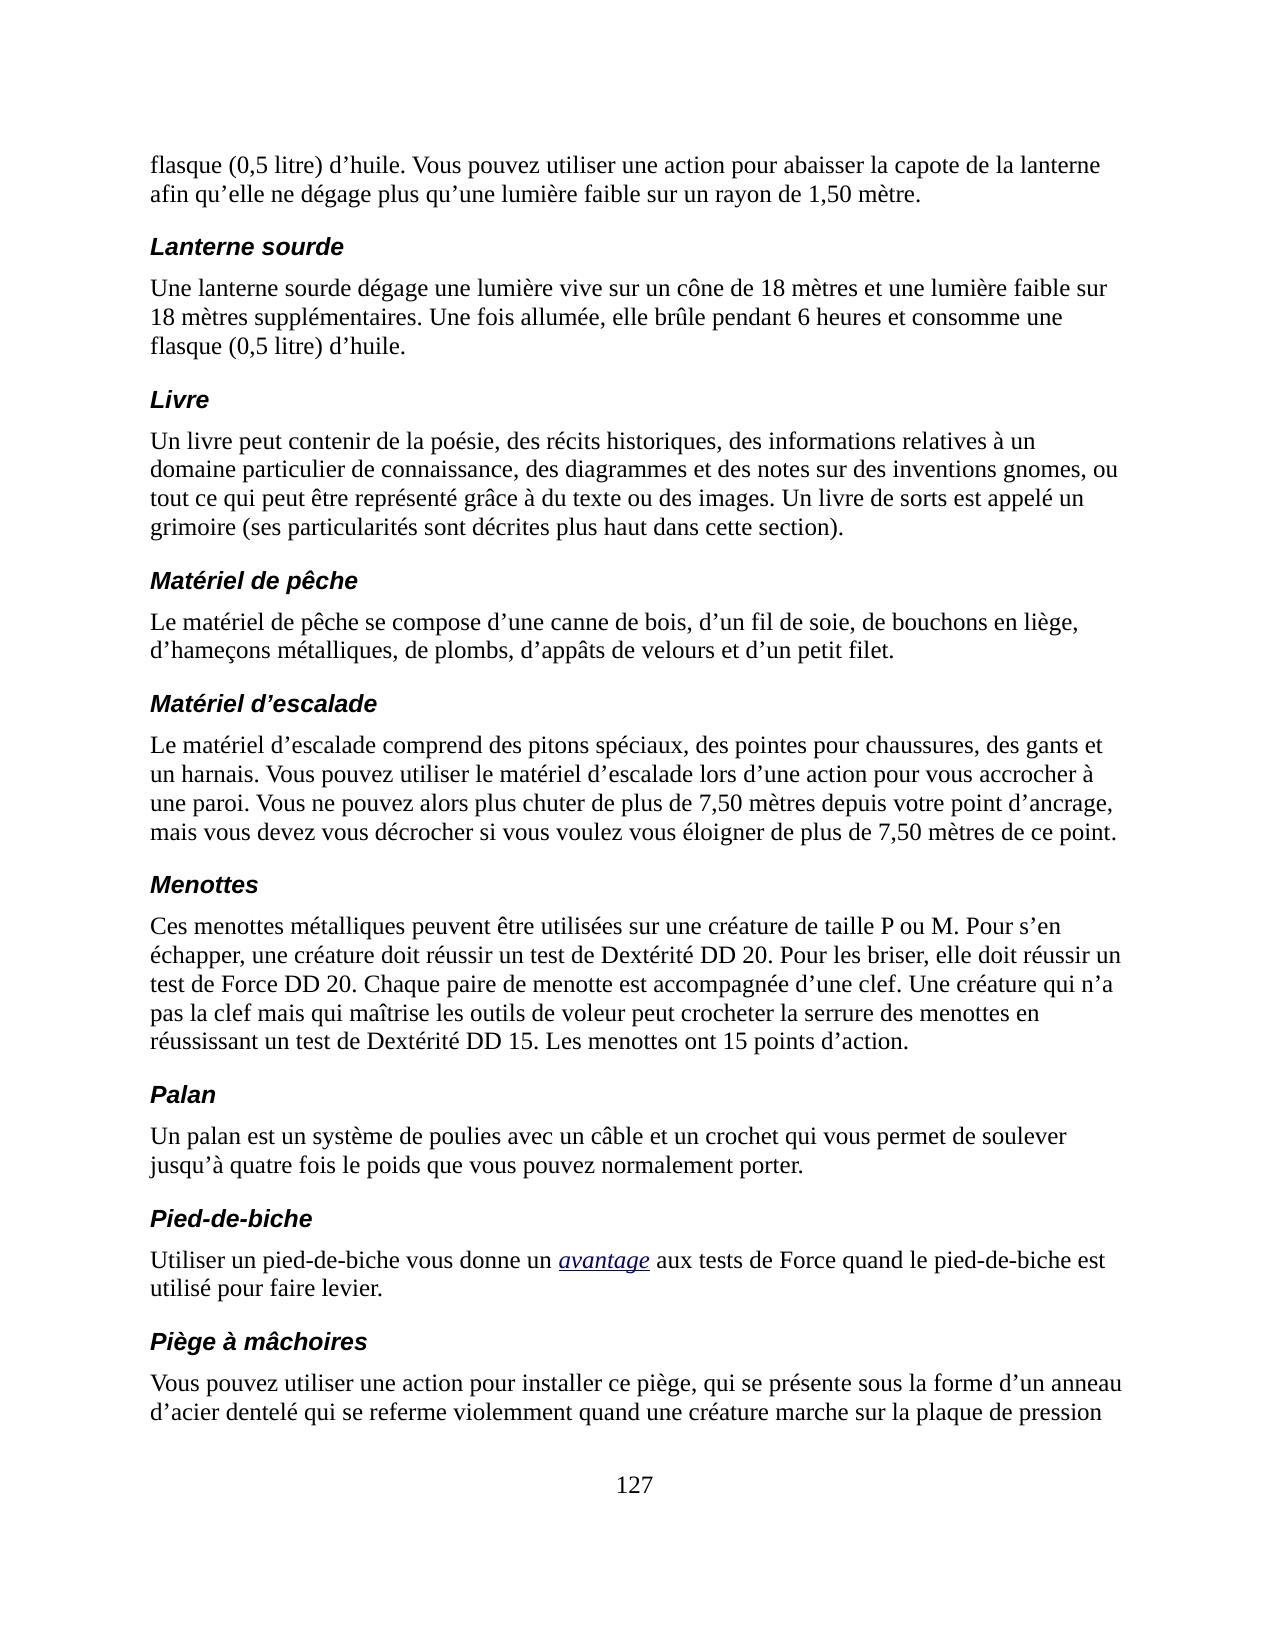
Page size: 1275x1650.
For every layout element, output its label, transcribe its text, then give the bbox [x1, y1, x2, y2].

subtitle Matériel d’escalade [150, 689, 1125, 718]
text Une lanterne sourde dégage une lumière vive sur un cône de 18 mètres et une lumière faible sur 18 mètres supplémentaires. Une fois allumée, elle brûle pendant 6 heures et consomme une flasque (0,5 litre) d’huile. [150, 273, 1125, 360]
text Un palan est un système de poulies avec un câble et un crochet qui vous permet de soulever jusqu’à quatre fois le poids que vous pouvez normalement porter. [150, 1121, 1125, 1179]
subtitle Lanterne sourde [150, 232, 1125, 261]
text Un livre peut contenir de la poésie, des récits historiques, des informations relatives à un domaine particulier de connaissance, des diagrammes et des notes sur des inventions gnomes, ou tout ce qui peut être représenté grâce à du texte ou des images. Un livre de sorts est appelé un grimoire (ses particularités sont décrites plus haut dans cette section). [150, 426, 1125, 541]
text Ces menottes métalliques peuvent être utilisées sur une créature de taille P ou M. Pour s’en échapper, une créature doit réussir un test de Dextérité DD 20. Pour les briser, elle doit réussir un test de Force DD 20. Chaque paire de menotte est accompagnée d’une clef. Une créature qui n’a pas la clef mais qui maîtrise les outils de voleur peut crocheter la serrure des menottes en réussissant un test de Dextérité DD 15. Les menottes ont 15 points d’action. [150, 911, 1125, 1055]
text flasque (0,5 litre) d’huile. Vous pouvez utiliser une action pour abaisser la capote de la lanterne afin qu’elle ne dégage plus qu’une lumière faible sur un rayon de 1,50 mètre. [150, 150, 1125, 207]
subtitle Pied-de-biche [150, 1204, 1125, 1232]
subtitle Livre [150, 385, 1125, 413]
text Le matériel de pêche se compose d’une canne de bois, d’un fil de soie, de bouchons en liège, d’hameçons métalliques, de plombs, d’appâts de velours et d’un petit filet. [150, 607, 1125, 664]
text Utiliser un pied-de-biche vous donne un avantage aux tests de Force quand le pied-de-biche est utilisé pour faire levier. [150, 1245, 1125, 1302]
subtitle Matériel de pêche [150, 566, 1125, 594]
subtitle Piège à mâchoires [150, 1327, 1125, 1356]
subtitle Palan [150, 1080, 1125, 1109]
subtitle Menottes [150, 870, 1125, 899]
text Vous pouvez utiliser une action pour installer ce piège, qui se présente sous la forme d’un anneau d’acier dentelé qui se referme violemment quand une créature marche sur la plaque de pression [150, 1368, 1125, 1426]
text Le matériel d’escalade comprend des pitons spéciaux, des pointes pour chaussures, des gants et un harnais. Vous pouvez utiliser le matériel d’escalade lors d’une action pour vous accrocher à une paroi. Vous ne pouvez alors plus chuter de plus de 7,50 mètres depuis votre point d’ancrage, mais vous devez vous décrocher si vous voulez vous éloigner de plus de 7,50 mètres de ce point. [150, 730, 1125, 845]
